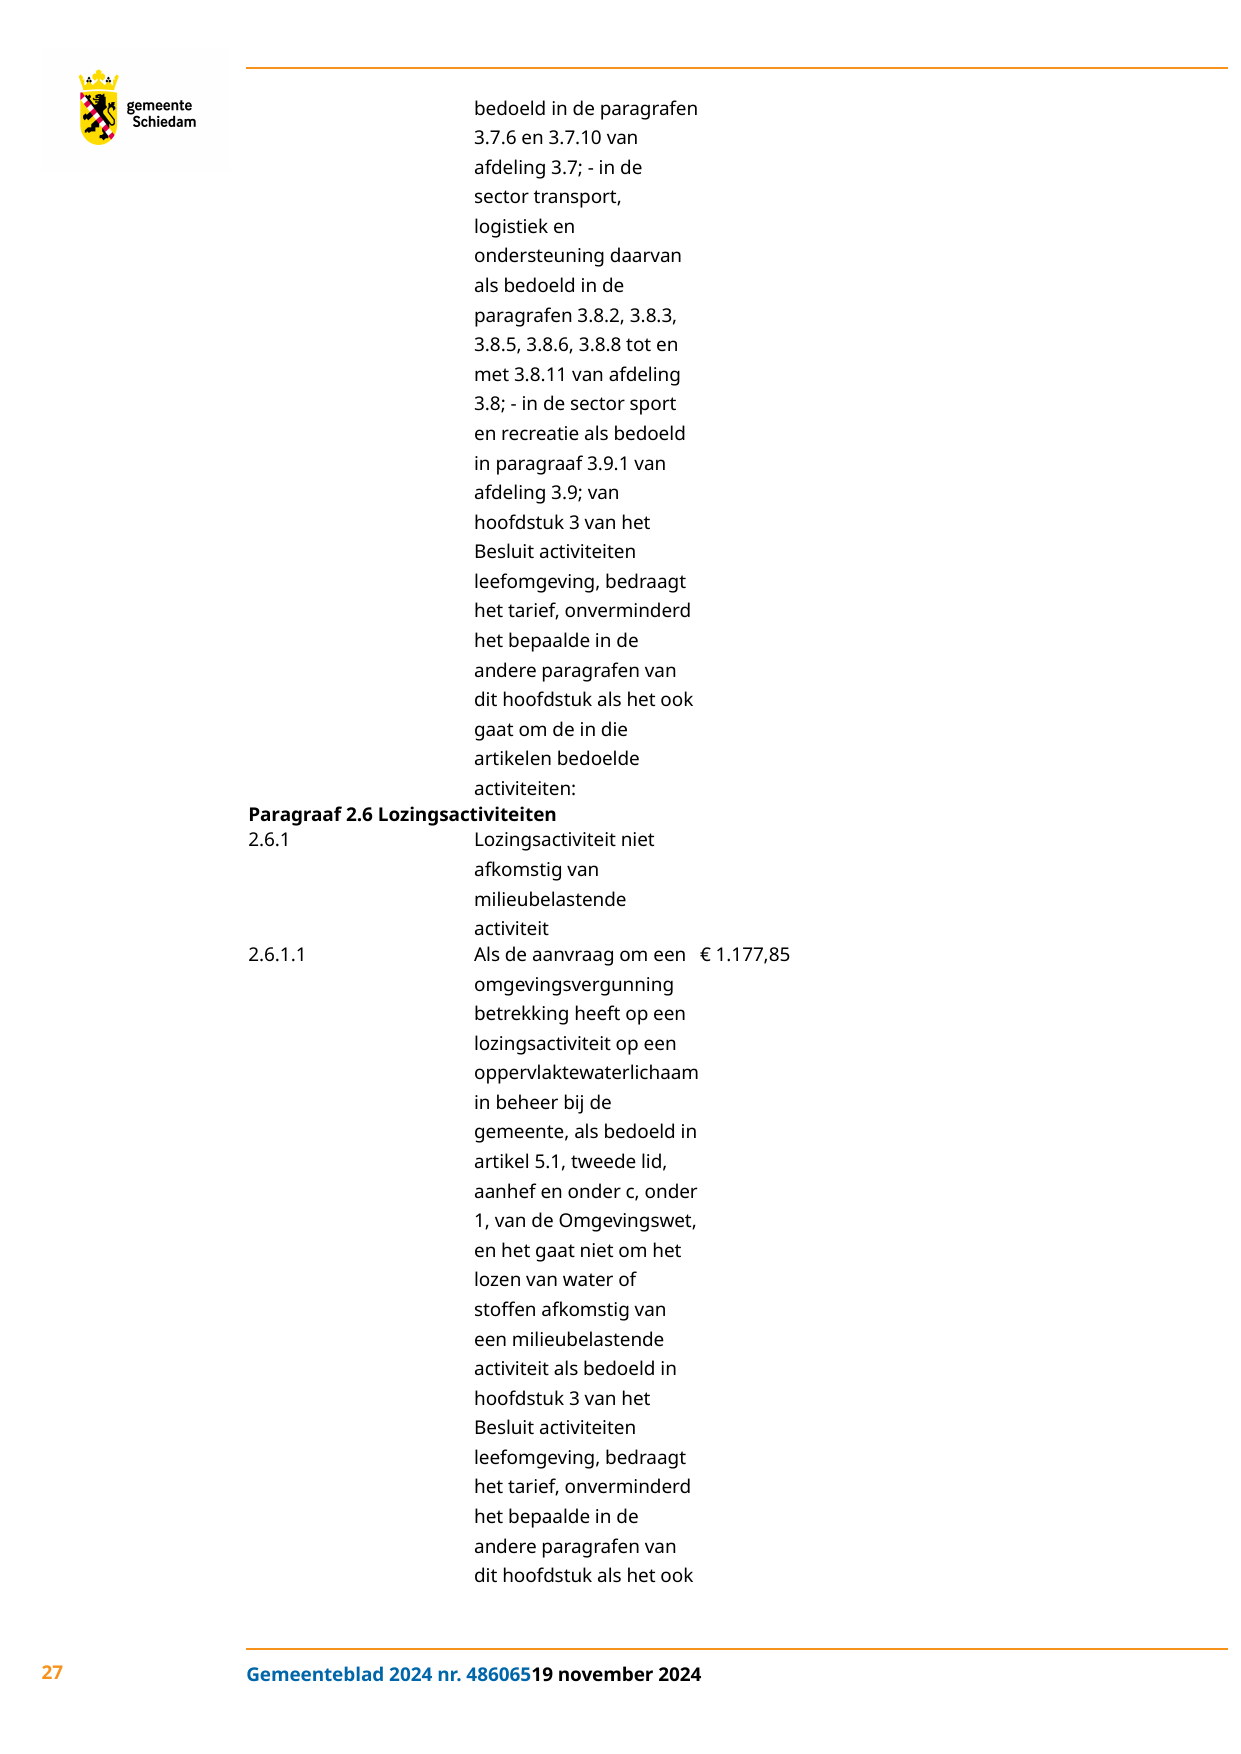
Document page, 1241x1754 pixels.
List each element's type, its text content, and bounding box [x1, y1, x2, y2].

table_cell Lozingsactiviteit niet afkomstig van milieubelastende activiteit [474, 827, 700, 941]
table_cell Als de aanvraag om een omgevingsvergunning betrekking heeft op een lozingsactiviteit op een oppervlaktewaterlichaam in beheer bij de gemeente, als bedoeld in artikel 5.1, tweede lid, aanhef en onder c, onder 1, van de Omgevingswet, en het gaat niet om het lozen van water of stoffen afkomstig van een milieubelastende activiteit als bedoeld in hoofdstuk 3 van het Besluit activiteiten leefomgeving, bedraagt het tarief, onverminderd het bepaalde in de andere paragrafen van dit hoofdstuk als het ook [474, 941, 700, 1588]
picture [41, 47, 231, 172]
table_cell [926, 95, 1152, 801]
table_cell Paragraaf 2.6 Lozingsactiviteiten [248, 801, 1152, 827]
table_cell bedoeld in de paragrafen 3.7.6 en 3.7.10 van afdeling 3.7; - in de sector transport, logistiek en ondersteuning daarvan als bedoeld in de paragrafen 3.8.2, 3.8.3, 3.8.5, 3.8.6, 3.8.8 tot en met 3.8.11 van afdeling 3.8; - in de sector sport en recreatie als bedoeld in paragraaf 3.9.1 van afdeling 3.9; van hoofdstuk 3 van het Besluit activiteiten leefomgeving, bedraagt het tarief, onverminderd het bepaalde in de andere paragrafen van dit hoofdstuk als het ook gaat om de in die artikelen bedoelde activiteiten: [474, 95, 700, 801]
table_cell [248, 95, 474, 801]
table_cell € 1.177,85 [700, 941, 926, 1588]
table_cell [926, 941, 1152, 1588]
table_cell 2.6.1 [248, 827, 474, 941]
table_cell [926, 827, 1152, 941]
table_cell 2.6.1.1 [248, 941, 474, 1588]
table_cell [700, 827, 926, 941]
table_cell [700, 95, 926, 801]
